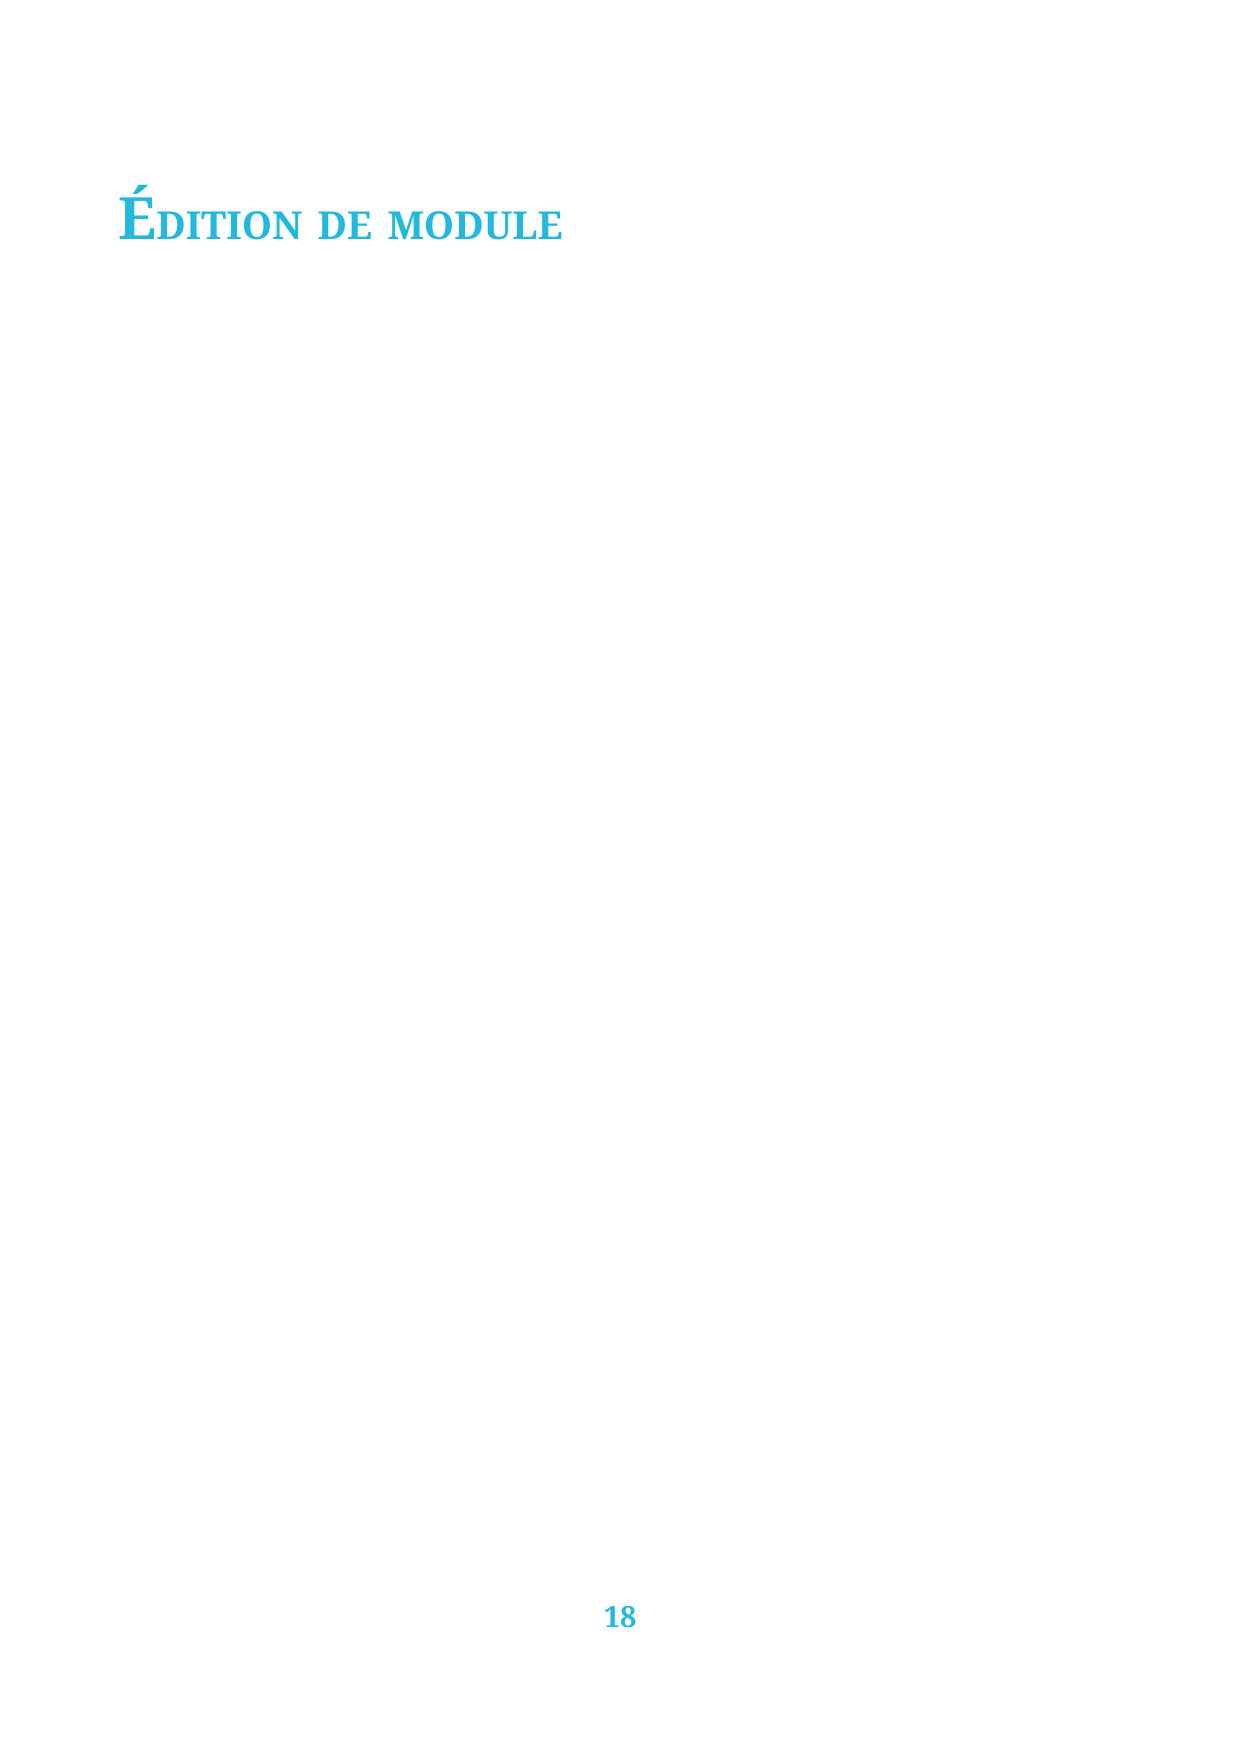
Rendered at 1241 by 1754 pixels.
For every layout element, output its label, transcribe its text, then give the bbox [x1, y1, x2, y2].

subtitle Édition de module [118, 177, 1122, 257]
